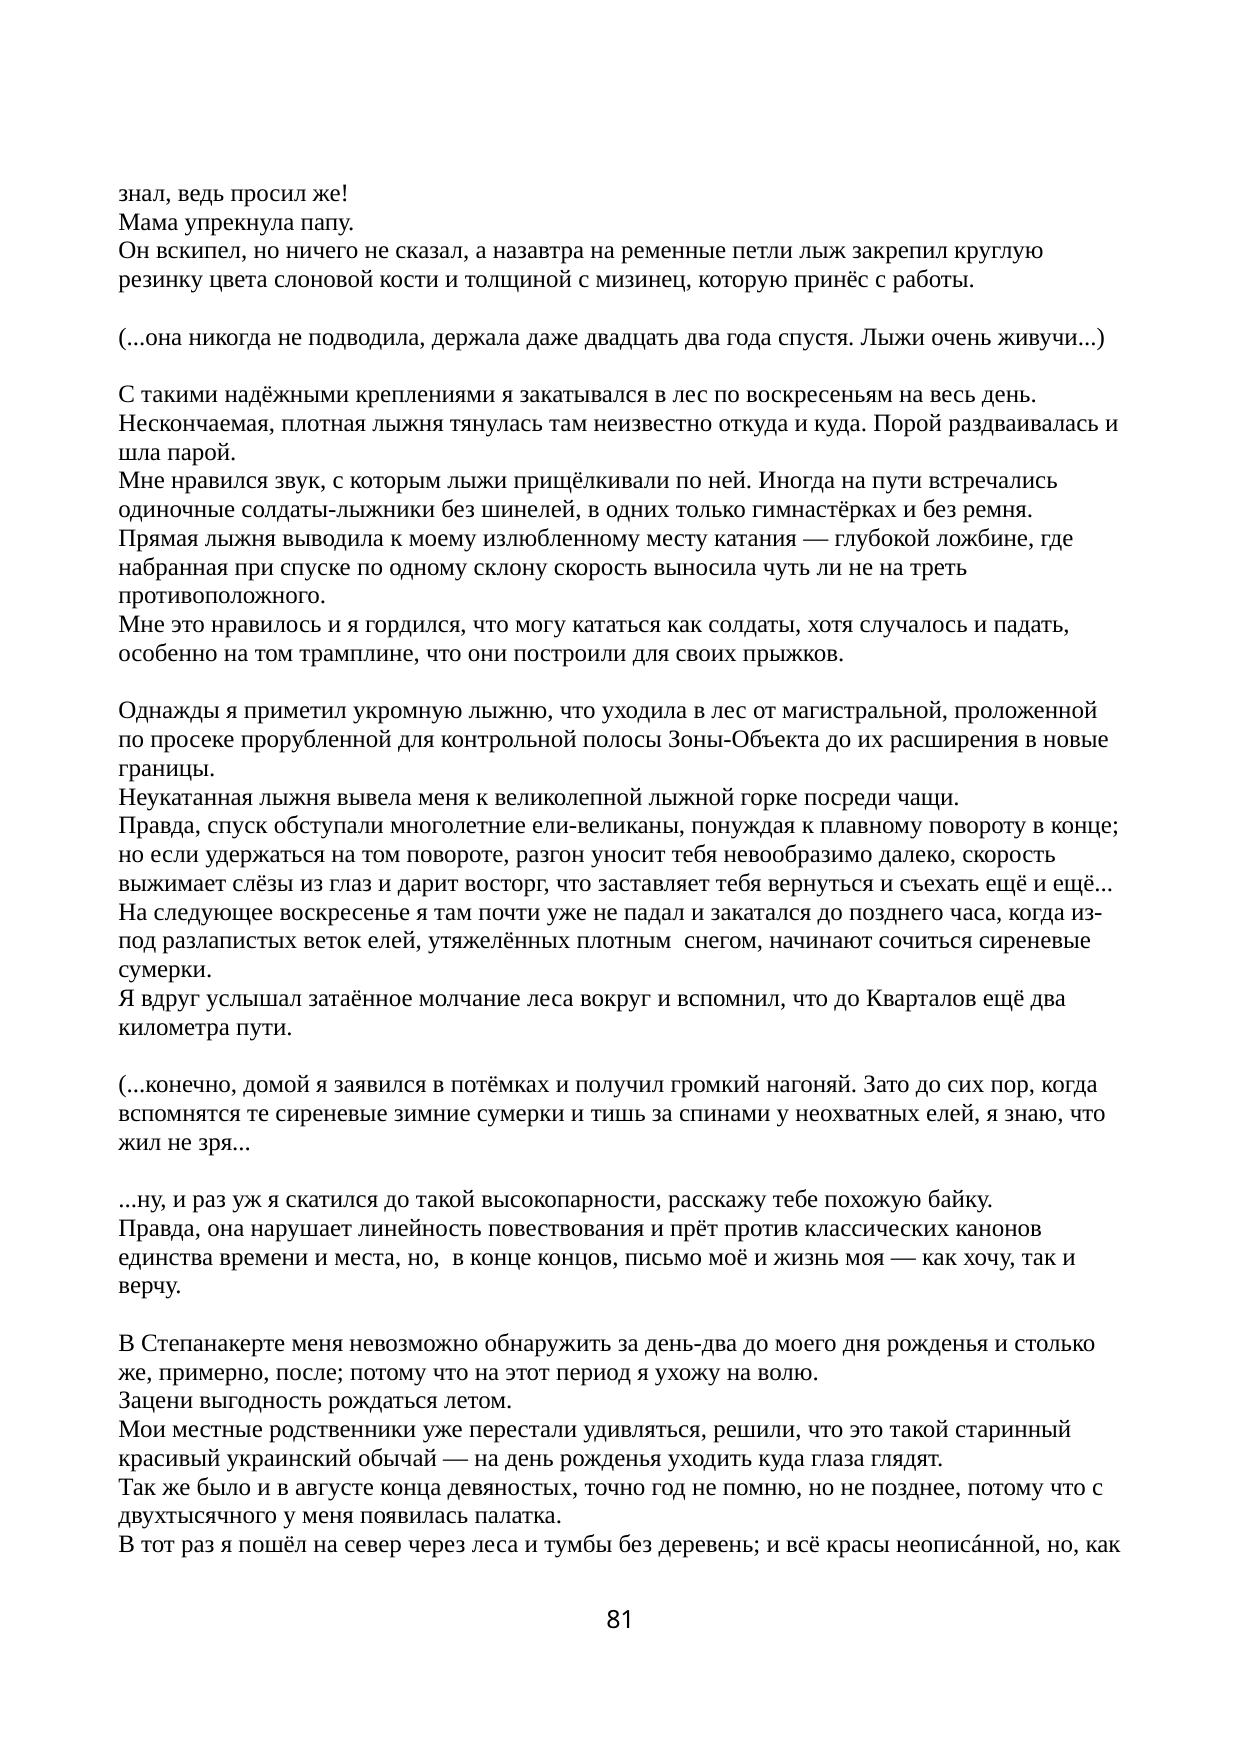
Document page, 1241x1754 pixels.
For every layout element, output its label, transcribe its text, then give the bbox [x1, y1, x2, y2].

text Я вдруг услышал затаённое молчание леса вокруг и вспомнил, что до Кварталов ещё два километра пути. [118, 983, 1122, 1041]
text знал, ведь просил же! [118, 178, 1122, 207]
text Прямая лыжня выводила к моему излюбленному месту катания — глубокой ложбине, где набранная при спуске по одному склону скорость выносила чуть ли не на треть противоположного. [118, 523, 1122, 609]
text ...ну, и раз уж я скатился до такой высокопарности, расскажу тебе похожую байку. [118, 1184, 1122, 1213]
text Зацени выгодность рождаться летом. [118, 1386, 1122, 1414]
text С такими надёжными креплениями я закатывался в лес по воскресеньям на весь день. [118, 379, 1122, 408]
text Мне это нравилось и я гордился, что могу кататься как солдаты, хотя случалось и падать, особенно на том трамплине, что они построили для своих прыжков. [118, 609, 1122, 667]
text Он вскипел, но ничего не сказал, а назавтра на ременные петли лыж закрепил круглую резинку цвета слоновой кости и толщиной с мизинец, которую принёс с работы. [118, 236, 1122, 293]
text Неукатанная лыжня вывела меня к великолепной лыжной горке посреди чащи. [118, 782, 1122, 811]
text (...конечно, домой я заявился в потёмках и получил громкий нагоняй. Зато до сих пор, когда вспомнятся те сиреневые зимние сумерки и тишь за спинами у неохватных елей, я знаю, что жил не зря... [118, 1069, 1122, 1156]
text На следующее воскресенье я там почти уже не падал и закатался до позднего часа, когда из-под разлапистых веток елей, утяжелённых плотным снегом, начинают сочиться сиреневые сумерки. [118, 897, 1122, 983]
text Правда, спуск обступали многолетние ели-великаны, понуждая к плавному повороту в конце; но если удержаться на том повороте, разгон уносит тебя невообразимо далеко, скорость выжимает слёзы из глаз и дарит восторг, что заставляет тебя вернуться и съехать ещё и ещё... [118, 811, 1122, 897]
text В Степанакерте меня невозможно обнаружить за день-два до моего дня рожденья и столько же, примерно, после; потому что на этот период я ухожу на волю. [118, 1328, 1122, 1386]
text Так же было и в августе конца девяностых, точно год не помню, но не позднее, потому что с двухтысячного у меня появилась палатка. [118, 1472, 1122, 1529]
text Однажды я приметил укромную лыжню, что уходила в лес от магистральной, проложенной по просеке прорубленной для контрольной полосы Зоны-Объекта до их расширения в новые границы. [118, 696, 1122, 782]
text Мама упрекнула папу. [118, 207, 1122, 236]
text Мои местные родственники уже перестали удивляться, решили, что это такой старинный красивый украинский обычай — на день рожденья уходить куда глаза глядят. [118, 1414, 1122, 1472]
text Правда, она нарушает линейность повествования и прёт против классических канонов единства времени и места, но, в конце концов, письмо моё и жизнь моя — как хочу, так и верчу. [118, 1213, 1122, 1299]
text Нескончаемая, плотная лыжня тянулась там неизвестно откуда и куда. Порой раздваивалась и шла парой. [118, 408, 1122, 466]
text Мне нравился звук, с которым лыжи прищёлкивали по ней. Иногда на пути встречались одиночные солдаты-лыжники без шинелей, в одних только гимнастёрках и без ремня. [118, 466, 1122, 523]
text В тот раз я пошёл на север через леса и тумбы без деревень; и всё красы неописáнной, но, как [118, 1529, 1122, 1558]
text (...она никогда не подводила, держала даже двадцать два года спустя. Лыжи очень живучи...) [118, 322, 1122, 351]
